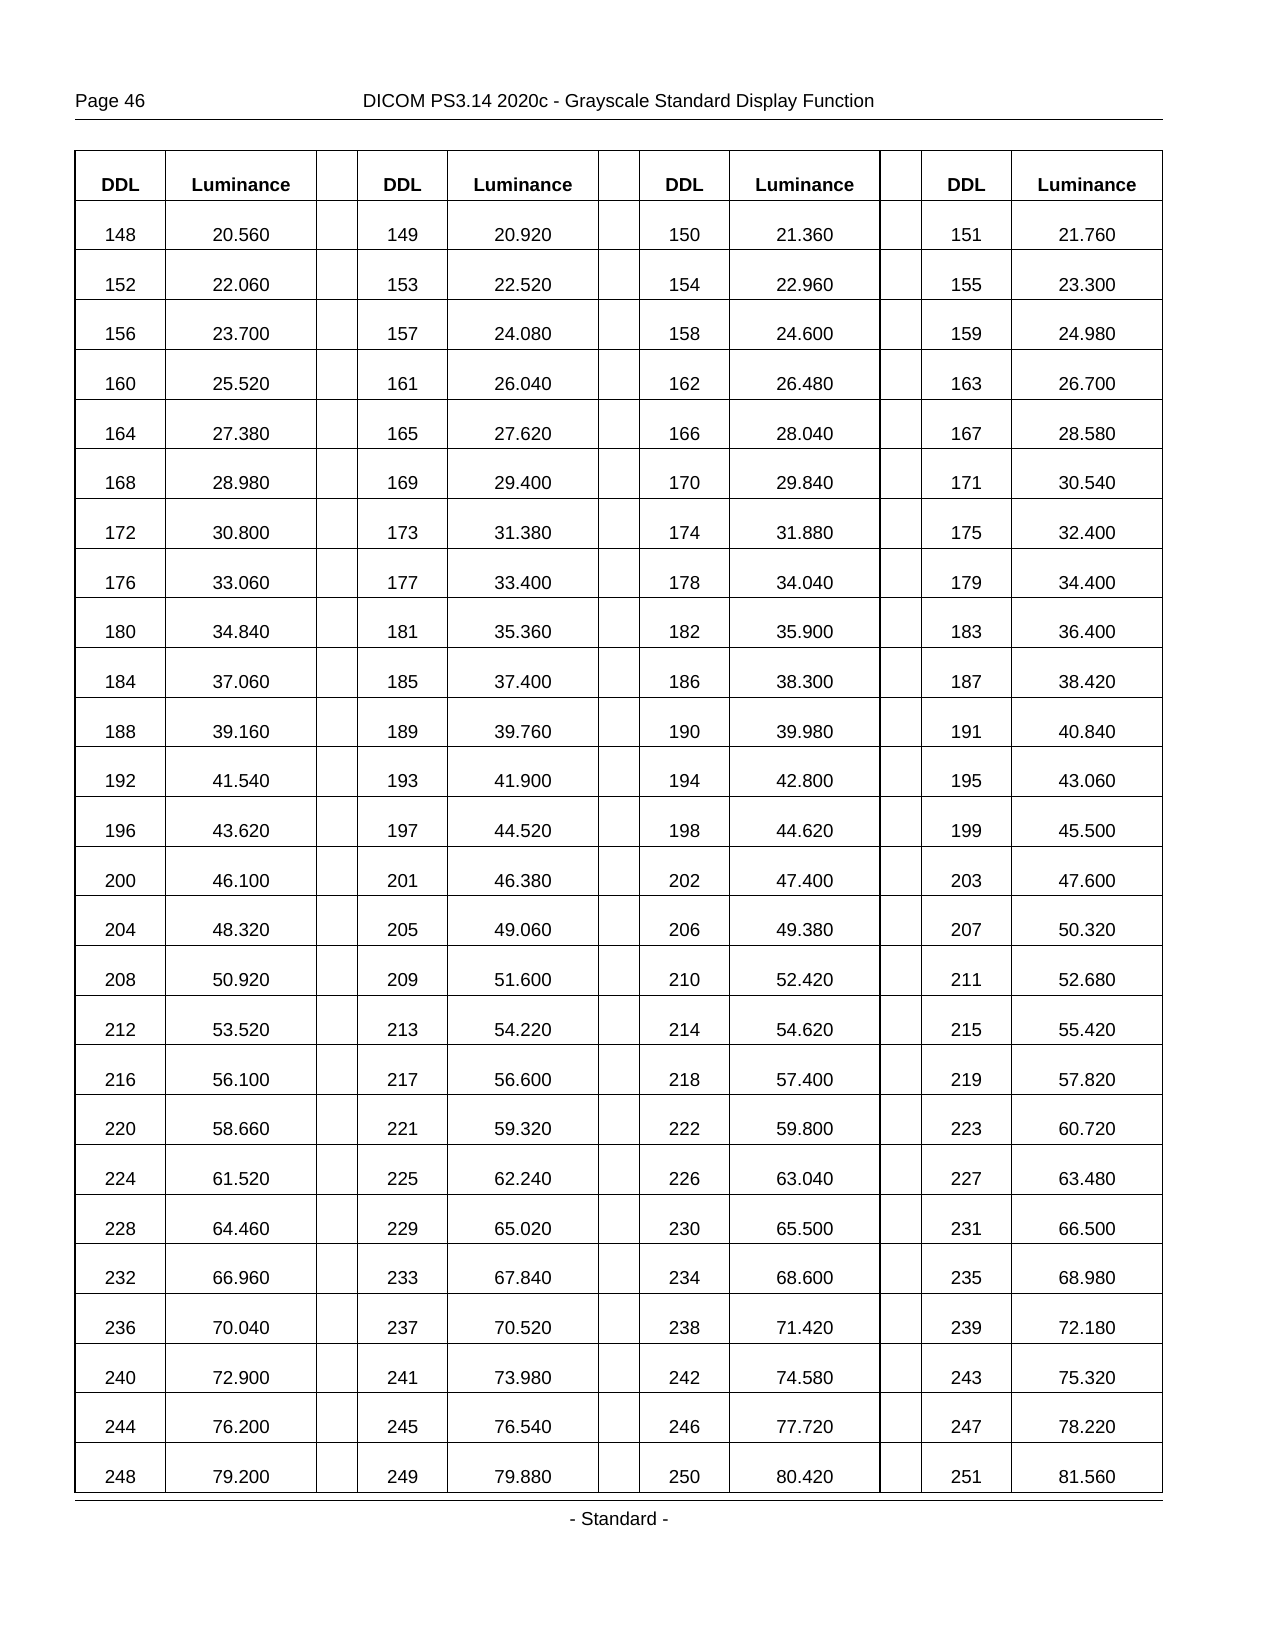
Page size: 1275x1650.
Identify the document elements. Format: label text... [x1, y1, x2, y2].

table_cell 179 [922, 549, 1011, 597]
table_cell 58.660 [166, 1095, 316, 1144]
table_cell 196 [76, 797, 165, 846]
table_cell [317, 549, 357, 597]
table_cell 199 [922, 797, 1011, 846]
table_cell 55.420 [1012, 996, 1162, 1044]
table_cell [599, 847, 639, 895]
table_cell 195 [922, 747, 1011, 796]
table_cell 177 [358, 549, 447, 597]
table_cell [599, 350, 639, 398]
table_cell [317, 698, 357, 746]
table_cell [881, 747, 921, 796]
table_cell 49.060 [448, 896, 598, 945]
table_cell 178 [640, 549, 729, 597]
table_cell 237 [358, 1294, 447, 1342]
table_header Luminance [166, 151, 316, 200]
table_cell 149 [358, 201, 447, 249]
table_cell 175 [922, 499, 1011, 547]
table_cell [317, 300, 357, 349]
table_cell 214 [640, 996, 729, 1044]
table_cell 244 [76, 1393, 165, 1442]
table_cell [881, 1045, 921, 1094]
table_cell [881, 648, 921, 697]
table_cell [317, 797, 357, 846]
table_cell 80.420 [730, 1443, 879, 1492]
table_cell 246 [640, 1393, 729, 1442]
table_cell 216 [76, 1045, 165, 1094]
table_header [317, 151, 357, 200]
table_header Luminance [730, 151, 879, 200]
table_cell 45.500 [1012, 797, 1162, 846]
table_cell 72.180 [1012, 1294, 1162, 1342]
table_cell 245 [358, 1393, 447, 1442]
table_cell 219 [922, 1045, 1011, 1094]
table_cell 153 [358, 250, 447, 299]
table_cell 207 [922, 896, 1011, 945]
table_cell 26.040 [448, 350, 598, 398]
table_cell [881, 300, 921, 349]
table_cell [881, 847, 921, 895]
table_cell 233 [358, 1244, 447, 1293]
table_cell 59.320 [448, 1095, 598, 1144]
table_cell 47.400 [730, 847, 879, 895]
table_cell [317, 250, 357, 299]
table_cell [881, 1294, 921, 1342]
table_cell 23.700 [166, 300, 316, 349]
table_cell 250 [640, 1443, 729, 1492]
table_cell 56.100 [166, 1045, 316, 1094]
table_cell 65.500 [730, 1195, 879, 1243]
table_cell [599, 201, 639, 249]
table_cell 229 [358, 1195, 447, 1243]
table_cell 241 [358, 1344, 447, 1392]
table_cell 193 [358, 747, 447, 796]
table_header DDL [922, 151, 1011, 200]
table_cell 211 [922, 946, 1011, 995]
table_cell 236 [76, 1294, 165, 1342]
table_cell 190 [640, 698, 729, 746]
table_header [881, 151, 921, 200]
table_cell [599, 896, 639, 945]
table_cell [881, 350, 921, 398]
table_cell [317, 1145, 357, 1193]
table_cell [599, 1145, 639, 1193]
table_cell [881, 400, 921, 448]
table_cell 72.900 [166, 1344, 316, 1392]
table_cell [317, 598, 357, 647]
table_cell 75.320 [1012, 1344, 1162, 1392]
table_cell 218 [640, 1045, 729, 1094]
table_cell 23.300 [1012, 250, 1162, 299]
table_cell 24.080 [448, 300, 598, 349]
table_cell [599, 797, 639, 846]
table_cell 63.480 [1012, 1145, 1162, 1193]
table_cell 154 [640, 250, 729, 299]
table_cell 160 [76, 350, 165, 398]
table_cell 215 [922, 996, 1011, 1044]
table_cell 46.380 [448, 847, 598, 895]
table_cell [599, 1095, 639, 1144]
table_cell 232 [76, 1244, 165, 1293]
table_cell 41.540 [166, 747, 316, 796]
table_cell 182 [640, 598, 729, 647]
table_cell 167 [922, 400, 1011, 448]
table_cell 210 [640, 946, 729, 995]
table_cell 22.060 [166, 250, 316, 299]
table_cell 35.360 [448, 598, 598, 647]
table_cell 57.400 [730, 1045, 879, 1094]
table_cell [317, 1045, 357, 1094]
table_header [599, 151, 639, 200]
table_cell 31.880 [730, 499, 879, 547]
table_cell 166 [640, 400, 729, 448]
table_cell 209 [358, 946, 447, 995]
table_cell 231 [922, 1195, 1011, 1243]
table_cell [599, 250, 639, 299]
table_cell [317, 1294, 357, 1342]
table_cell 65.020 [448, 1195, 598, 1243]
table_cell 29.400 [448, 449, 598, 498]
table_cell 59.800 [730, 1095, 879, 1144]
table_cell 34.040 [730, 549, 879, 597]
table_cell 46.100 [166, 847, 316, 895]
table_cell [881, 1393, 921, 1442]
table_cell [881, 797, 921, 846]
table_cell 221 [358, 1095, 447, 1144]
table_cell 203 [922, 847, 1011, 895]
table_cell 213 [358, 996, 447, 1044]
table_cell 70.040 [166, 1294, 316, 1342]
table_cell 251 [922, 1443, 1011, 1492]
table_cell 198 [640, 797, 729, 846]
table_cell 249 [358, 1443, 447, 1492]
table_cell [599, 996, 639, 1044]
table_cell 38.420 [1012, 648, 1162, 697]
table_cell [599, 300, 639, 349]
table_cell 32.400 [1012, 499, 1162, 547]
table_cell 224 [76, 1145, 165, 1193]
table_cell [317, 1095, 357, 1144]
table_cell 27.380 [166, 400, 316, 448]
table_cell 162 [640, 350, 729, 398]
table_cell 148 [76, 201, 165, 249]
table_cell 239 [922, 1294, 1011, 1342]
table_cell 54.220 [448, 996, 598, 1044]
table_cell 47.600 [1012, 847, 1162, 895]
table_cell 247 [922, 1393, 1011, 1442]
table_cell 57.820 [1012, 1045, 1162, 1094]
table_cell [881, 250, 921, 299]
table_cell 151 [922, 201, 1011, 249]
table_cell 157 [358, 300, 447, 349]
table_cell 39.980 [730, 698, 879, 746]
table_cell 189 [358, 698, 447, 746]
table_cell 68.600 [730, 1244, 879, 1293]
table_cell 183 [922, 598, 1011, 647]
table_cell 74.580 [730, 1344, 879, 1392]
table_cell 185 [358, 648, 447, 697]
table_cell 171 [922, 449, 1011, 498]
table_cell [881, 499, 921, 547]
table_cell 28.580 [1012, 400, 1162, 448]
table_cell [599, 1393, 639, 1442]
table_cell 220 [76, 1095, 165, 1144]
table_cell [317, 201, 357, 249]
table_cell [881, 698, 921, 746]
table_cell 44.520 [448, 797, 598, 846]
table_cell [317, 946, 357, 995]
table_cell [317, 1344, 357, 1392]
table_header DDL [76, 151, 165, 200]
table_cell 212 [76, 996, 165, 1044]
table_cell 76.200 [166, 1393, 316, 1442]
table_cell 24.600 [730, 300, 879, 349]
table_cell 180 [76, 598, 165, 647]
table_cell 186 [640, 648, 729, 697]
table_cell 188 [76, 698, 165, 746]
table_cell [599, 549, 639, 597]
table_cell 33.060 [166, 549, 316, 597]
table_cell 76.540 [448, 1393, 598, 1442]
table_cell 235 [922, 1244, 1011, 1293]
table_cell 56.600 [448, 1045, 598, 1094]
table_cell 222 [640, 1095, 729, 1144]
table_cell 64.460 [166, 1195, 316, 1243]
table_cell 62.240 [448, 1145, 598, 1193]
table_cell 28.040 [730, 400, 879, 448]
table_cell 79.200 [166, 1443, 316, 1492]
table_cell 78.220 [1012, 1393, 1162, 1442]
table_cell [317, 400, 357, 448]
table_cell 22.960 [730, 250, 879, 299]
table_cell [881, 1095, 921, 1144]
table_cell 228 [76, 1195, 165, 1243]
table_cell 234 [640, 1244, 729, 1293]
table_cell 35.900 [730, 598, 879, 647]
table_cell 197 [358, 797, 447, 846]
table_cell 248 [76, 1443, 165, 1492]
table_cell [317, 1393, 357, 1442]
table_cell 34.840 [166, 598, 316, 647]
table_cell 206 [640, 896, 729, 945]
table_cell [599, 1344, 639, 1392]
table_cell [599, 400, 639, 448]
table_cell [599, 449, 639, 498]
table_cell [881, 201, 921, 249]
table_cell 204 [76, 896, 165, 945]
table_cell [599, 698, 639, 746]
table_cell 201 [358, 847, 447, 895]
table_cell 21.760 [1012, 201, 1162, 249]
table_cell [881, 549, 921, 597]
table_cell 34.400 [1012, 549, 1162, 597]
table_cell 52.420 [730, 946, 879, 995]
table_cell 174 [640, 499, 729, 547]
table_cell [599, 1443, 639, 1492]
table_header DDL [358, 151, 447, 200]
table_cell 79.880 [448, 1443, 598, 1492]
table_cell [317, 896, 357, 945]
table_cell 20.920 [448, 201, 598, 249]
table_cell [599, 1244, 639, 1293]
table_cell [317, 1195, 357, 1243]
table_cell 77.720 [730, 1393, 879, 1442]
table_cell 192 [76, 747, 165, 796]
table_cell 70.520 [448, 1294, 598, 1342]
table_cell 50.320 [1012, 896, 1162, 945]
table_cell 66.960 [166, 1244, 316, 1293]
table_cell [599, 1294, 639, 1342]
table_cell [317, 1244, 357, 1293]
table_cell [599, 1045, 639, 1094]
table_cell [881, 1145, 921, 1193]
table_header Luminance [448, 151, 598, 200]
table_cell 54.620 [730, 996, 879, 1044]
table_cell 39.160 [166, 698, 316, 746]
table_cell 49.380 [730, 896, 879, 945]
table_cell [881, 1244, 921, 1293]
table_cell 169 [358, 449, 447, 498]
table_cell 61.520 [166, 1145, 316, 1193]
table_cell 30.800 [166, 499, 316, 547]
table_cell [881, 996, 921, 1044]
table_cell 227 [922, 1145, 1011, 1193]
table_header Luminance [1012, 151, 1162, 200]
table_cell [317, 449, 357, 498]
table_cell 60.720 [1012, 1095, 1162, 1144]
table_cell [317, 747, 357, 796]
table_cell 42.800 [730, 747, 879, 796]
table_cell 158 [640, 300, 729, 349]
table_cell 194 [640, 747, 729, 796]
table_cell 26.700 [1012, 350, 1162, 398]
table_cell 208 [76, 946, 165, 995]
table_cell 37.060 [166, 648, 316, 697]
table_cell 165 [358, 400, 447, 448]
table_cell 22.520 [448, 250, 598, 299]
table_header DDL [640, 151, 729, 200]
table_cell [599, 946, 639, 995]
table_cell 152 [76, 250, 165, 299]
table_cell [881, 946, 921, 995]
table_cell 40.840 [1012, 698, 1162, 746]
table_cell [881, 1195, 921, 1243]
table_cell 71.420 [730, 1294, 879, 1342]
table_cell 225 [358, 1145, 447, 1193]
table_cell 164 [76, 400, 165, 448]
table_cell 48.320 [166, 896, 316, 945]
table_cell 43.620 [166, 797, 316, 846]
table_cell 27.620 [448, 400, 598, 448]
table_cell 31.380 [448, 499, 598, 547]
table_cell 39.760 [448, 698, 598, 746]
table_cell [599, 499, 639, 547]
table_cell 28.980 [166, 449, 316, 498]
table_cell [881, 449, 921, 498]
table_cell 217 [358, 1045, 447, 1094]
table_cell 26.480 [730, 350, 879, 398]
table_cell 33.400 [448, 549, 598, 597]
table_cell 67.840 [448, 1244, 598, 1293]
table_cell 159 [922, 300, 1011, 349]
table_cell [317, 648, 357, 697]
table_cell 184 [76, 648, 165, 697]
table_cell 36.400 [1012, 598, 1162, 647]
table_cell 170 [640, 449, 729, 498]
table_cell 176 [76, 549, 165, 597]
table_cell 223 [922, 1095, 1011, 1144]
table_cell [599, 1195, 639, 1243]
table_cell 37.400 [448, 648, 598, 697]
table_cell 20.560 [166, 201, 316, 249]
table_cell 66.500 [1012, 1195, 1162, 1243]
table_cell 205 [358, 896, 447, 945]
table_cell 25.520 [166, 350, 316, 398]
table_cell 43.060 [1012, 747, 1162, 796]
table_cell 30.540 [1012, 449, 1162, 498]
table_cell 240 [76, 1344, 165, 1392]
table_cell 24.980 [1012, 300, 1162, 349]
table_cell [317, 847, 357, 895]
table_cell 29.840 [730, 449, 879, 498]
table_cell 155 [922, 250, 1011, 299]
table_cell 202 [640, 847, 729, 895]
table_cell 38.300 [730, 648, 879, 697]
table_cell [317, 1443, 357, 1492]
table_cell 173 [358, 499, 447, 547]
table_cell 191 [922, 698, 1011, 746]
table_cell 73.980 [448, 1344, 598, 1392]
table_cell 44.620 [730, 797, 879, 846]
table_cell 63.040 [730, 1145, 879, 1193]
table_cell 243 [922, 1344, 1011, 1392]
table_cell [599, 747, 639, 796]
table_cell 52.680 [1012, 946, 1162, 995]
table_cell [599, 648, 639, 697]
table_cell 68.980 [1012, 1244, 1162, 1293]
table_cell 150 [640, 201, 729, 249]
table_cell 168 [76, 449, 165, 498]
table_cell 181 [358, 598, 447, 647]
table_cell 163 [922, 350, 1011, 398]
table_cell [881, 1344, 921, 1392]
table_cell 161 [358, 350, 447, 398]
table_cell [881, 896, 921, 945]
table_cell 187 [922, 648, 1011, 697]
table_cell 242 [640, 1344, 729, 1392]
table_cell [881, 1443, 921, 1492]
table_cell 41.900 [448, 747, 598, 796]
table_cell 53.520 [166, 996, 316, 1044]
table_cell [317, 499, 357, 547]
table_cell [881, 598, 921, 647]
table_cell 81.560 [1012, 1443, 1162, 1492]
table_cell 226 [640, 1145, 729, 1193]
table_cell 238 [640, 1294, 729, 1342]
table_cell 156 [76, 300, 165, 349]
table_cell 230 [640, 1195, 729, 1243]
table_cell 50.920 [166, 946, 316, 995]
table_cell 51.600 [448, 946, 598, 995]
table_cell 172 [76, 499, 165, 547]
table_cell 200 [76, 847, 165, 895]
table_cell [317, 996, 357, 1044]
table_cell [317, 350, 357, 398]
table_cell [599, 598, 639, 647]
table_cell 21.360 [730, 201, 879, 249]
